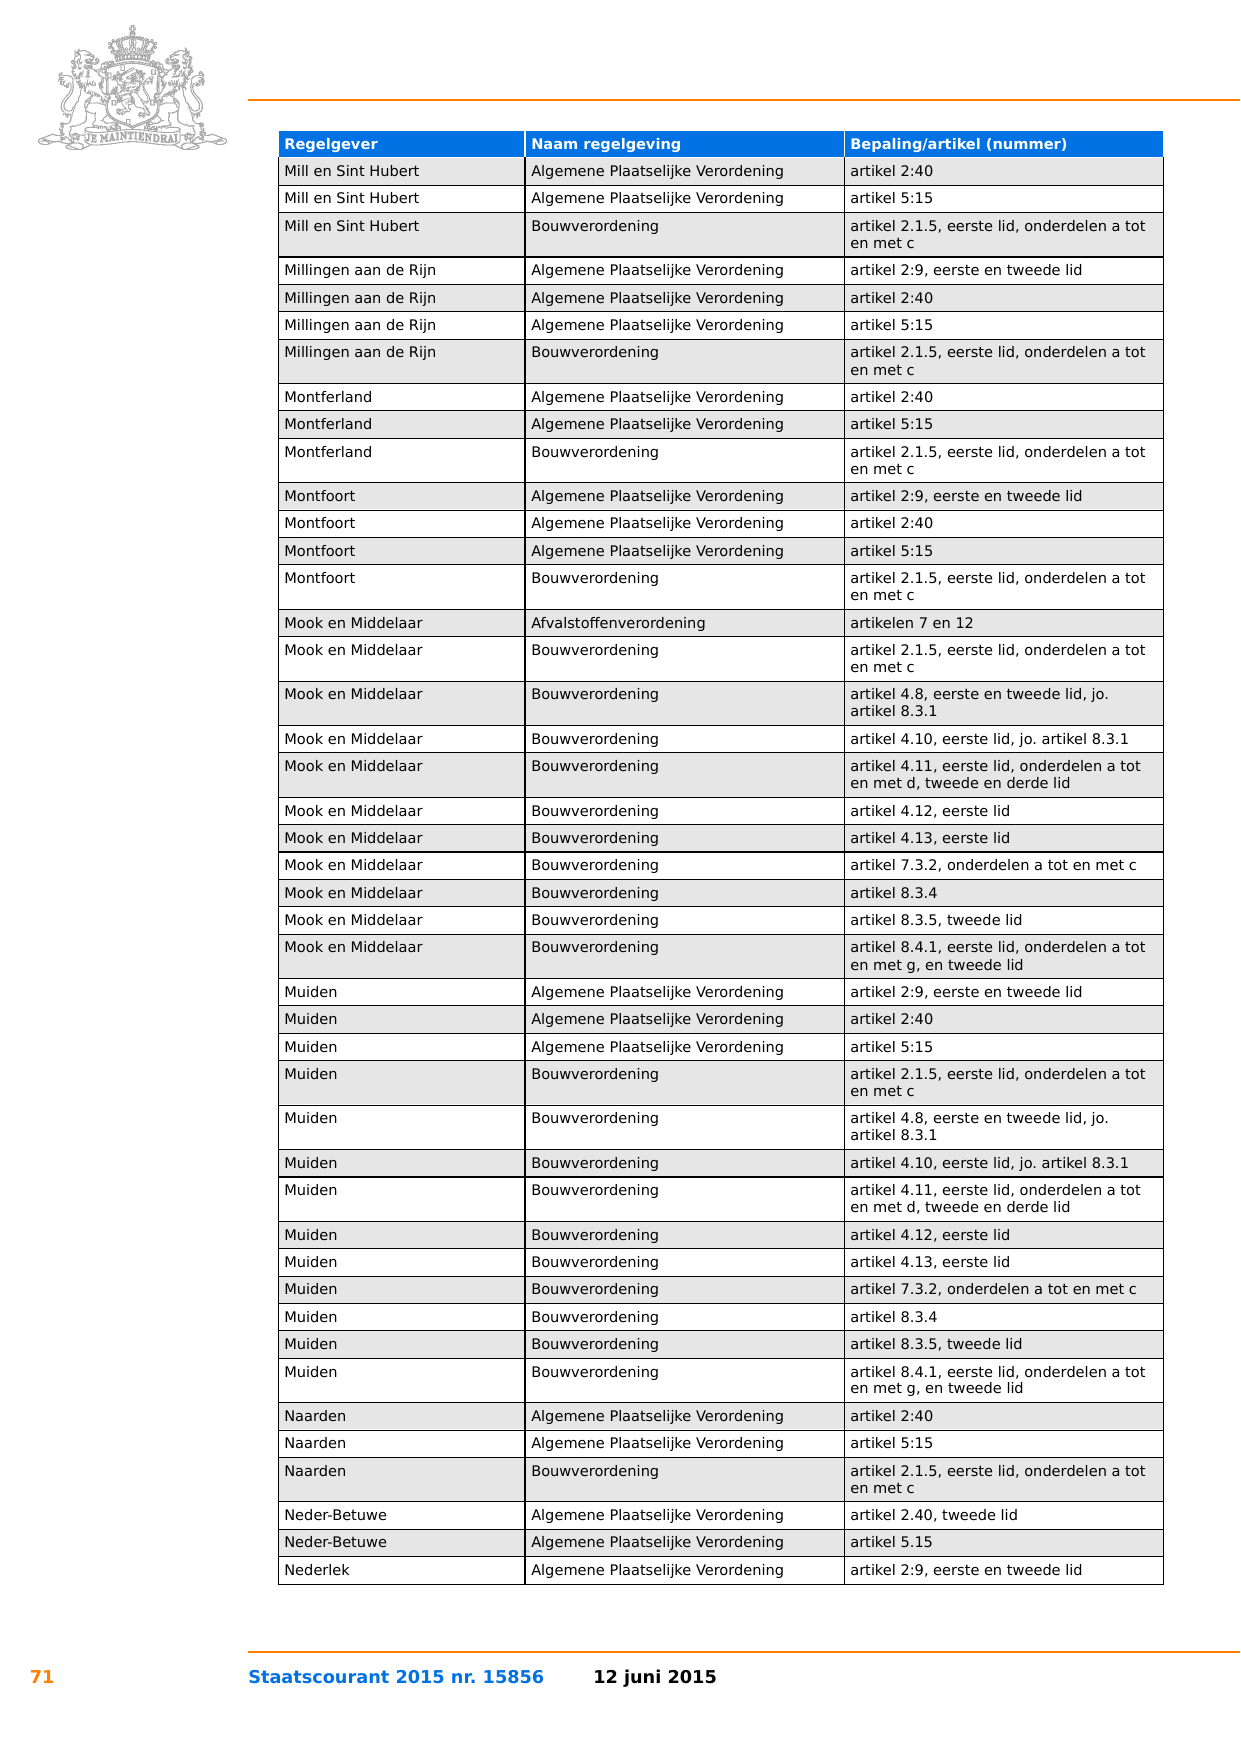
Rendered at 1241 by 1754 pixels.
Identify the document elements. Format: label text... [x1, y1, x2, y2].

table_cell artikel 2.1.5, eerste lid, onderdelen a tot en met c [845, 439, 1163, 482]
table_cell Algemene Plaatselijke Verordening [526, 411, 844, 438]
table_cell Bouwverordening [526, 1249, 844, 1276]
table_cell artikel 2:40 [845, 1006, 1163, 1033]
table_cell Mook en Middelaar [279, 907, 524, 934]
table_cell Mill en Sint Hubert [279, 158, 524, 185]
table_cell Algemene Plaatselijke Verordening [526, 511, 844, 537]
table_cell Millingen aan de Rijn [279, 340, 524, 383]
table_cell Montferland [279, 439, 524, 482]
table_cell Algemene Plaatselijke Verordening [526, 1006, 844, 1033]
table_cell artikel 2:40 [845, 158, 1163, 185]
table_cell artikel 4.8, eerste en tweede lid, jo. artikel 8.3.1 [845, 682, 1163, 725]
table_cell artikel 4.12, eerste lid [845, 1222, 1163, 1248]
table_cell Bouwverordening [526, 1061, 844, 1104]
table_cell Muiden [279, 1034, 524, 1060]
table_cell Bouwverordening [526, 565, 844, 609]
table_cell Algemene Plaatselijke Verordening [526, 1557, 844, 1583]
table_cell artikel 8.4.1, eerste lid, onderdelen a tot en met g, en tweede lid [845, 1359, 1163, 1402]
table_cell Millingen aan de Rijn [279, 258, 524, 284]
table_cell Algemene Plaatselijke Verordening [526, 384, 844, 410]
table_cell artikel 4.12, eerste lid [845, 798, 1163, 824]
table_cell Muiden [279, 1061, 524, 1104]
table_cell Muiden [279, 1359, 524, 1402]
table_cell artikel 2.1.5, eerste lid, onderdelen a tot en met c [845, 637, 1163, 681]
table_cell Mook en Middelaar [279, 610, 524, 636]
table_cell artikel 5:15 [845, 1034, 1163, 1060]
table_cell artikel 8.3.4 [845, 1304, 1163, 1330]
table_cell Muiden [279, 979, 524, 1005]
table_cell artikelen 7 en 12 [845, 610, 1163, 636]
table_cell Bouwverordening [526, 1458, 844, 1501]
table_cell artikel 5:15 [845, 186, 1163, 212]
table_cell Naarden [279, 1431, 524, 1457]
table_cell Mook en Middelaar [279, 753, 524, 797]
table_cell artikel 2:40 [845, 511, 1163, 537]
table_cell artikel 2:40 [845, 1403, 1163, 1429]
table_cell artikel 4.10, eerste lid, jo. artikel 8.3.1 [845, 726, 1163, 752]
table_cell Algemene Plaatselijke Verordening [526, 258, 844, 284]
table_cell Montfoort [279, 538, 524, 564]
table_cell artikel 2.40, tweede lid [845, 1502, 1163, 1529]
table_cell artikel 8.3.5, tweede lid [845, 907, 1163, 934]
table_cell Neder-Betuwe [279, 1530, 524, 1556]
table_cell Algemene Plaatselijke Verordening [526, 1431, 844, 1457]
table_cell artikel 2:9, eerste en tweede lid [845, 979, 1163, 1005]
table_cell Montfoort [279, 511, 524, 537]
table_cell Mook en Middelaar [279, 726, 524, 752]
table_cell Naarden [279, 1458, 524, 1501]
table_cell Millingen aan de Rijn [279, 285, 524, 311]
table_cell Algemene Plaatselijke Verordening [526, 1530, 844, 1556]
table_cell Montferland [279, 384, 524, 410]
table_cell Mook en Middelaar [279, 825, 524, 851]
table_cell artikel 2:40 [845, 384, 1163, 410]
table_cell artikel 2.1.5, eerste lid, onderdelen a tot en met c [845, 1061, 1163, 1104]
table_cell Bouwverordening [526, 340, 844, 383]
table_cell artikel 8.3.4 [845, 880, 1163, 906]
table_cell Muiden [279, 1178, 524, 1221]
table_cell artikel 2.1.5, eerste lid, onderdelen a tot en met c [845, 340, 1163, 383]
table_cell Bouwverordening [526, 825, 844, 851]
table_cell artikel 4.13, eerste lid [845, 1249, 1163, 1276]
table_cell artikel 2:40 [845, 285, 1163, 311]
table_cell artikel 4.13, eerste lid [845, 825, 1163, 851]
table_cell Algemene Plaatselijke Verordening [526, 483, 844, 509]
table_cell Bouwverordening [526, 682, 844, 725]
table_cell Bouwverordening [526, 1331, 844, 1358]
table_header Naam regelgeving [526, 131, 844, 157]
table_cell Algemene Plaatselijke Verordening [526, 186, 844, 212]
table_cell Afvalstoffenverordening [526, 610, 844, 636]
table_cell artikel 7.3.2, onderdelen a tot en met c [845, 1277, 1163, 1303]
table_cell Bouwverordening [526, 798, 844, 824]
table_cell artikel 8.4.1, eerste lid, onderdelen a tot en met g, en tweede lid [845, 935, 1163, 978]
table_cell Bouwverordening [526, 853, 844, 879]
table_cell Mook en Middelaar [279, 637, 524, 681]
table_cell artikel 5.15 [845, 1530, 1163, 1556]
table_cell artikel 2.1.5, eerste lid, onderdelen a tot en met c [845, 213, 1163, 256]
table_cell Muiden [279, 1222, 524, 1248]
table_cell Muiden [279, 1150, 524, 1176]
table_cell artikel 5:15 [845, 538, 1163, 564]
table_cell Montferland [279, 411, 524, 438]
table_cell artikel 7.3.2, onderdelen a tot en met c [845, 853, 1163, 879]
table_cell Bouwverordening [526, 726, 844, 752]
table_cell Bouwverordening [526, 1304, 844, 1330]
table_cell Bouwverordening [526, 439, 844, 482]
table_cell artikel 5:15 [845, 312, 1163, 339]
table_cell artikel 8.3.5, tweede lid [845, 1331, 1163, 1358]
table_cell Algemene Plaatselijke Verordening [526, 158, 844, 185]
table_cell Algemene Plaatselijke Verordening [526, 1403, 844, 1429]
table_cell Muiden [279, 1304, 524, 1330]
table_cell Bouwverordening [526, 935, 844, 978]
table_cell Bouwverordening [526, 637, 844, 681]
table_cell artikel 5:15 [845, 1431, 1163, 1457]
table_cell Muiden [279, 1331, 524, 1358]
table_cell Bouwverordening [526, 907, 844, 934]
table_cell artikel 4.8, eerste en tweede lid, jo. artikel 8.3.1 [845, 1106, 1163, 1149]
table_cell Bouwverordening [526, 1178, 844, 1221]
table_cell Bouwverordening [526, 1106, 844, 1149]
picture [38, 25, 227, 150]
table_cell Bouwverordening [526, 1359, 844, 1402]
table_cell Algemene Plaatselijke Verordening [526, 1502, 844, 1529]
table_cell Millingen aan de Rijn [279, 312, 524, 339]
table_cell Mook en Middelaar [279, 935, 524, 978]
table_cell Mook en Middelaar [279, 880, 524, 906]
table_cell Mook en Middelaar [279, 853, 524, 879]
table_cell Mook en Middelaar [279, 798, 524, 824]
table_cell Bouwverordening [526, 1277, 844, 1303]
table_cell artikel 4.11, eerste lid, onderdelen a tot en met d, tweede en derde lid [845, 753, 1163, 797]
table_header Regelgever [279, 131, 524, 157]
table_cell Muiden [279, 1006, 524, 1033]
table_cell Bouwverordening [526, 1222, 844, 1248]
table_cell Muiden [279, 1106, 524, 1149]
table_cell Muiden [279, 1277, 524, 1303]
table_cell Muiden [279, 1249, 524, 1276]
table_cell Nederlek [279, 1557, 524, 1583]
table_cell Mill en Sint Hubert [279, 186, 524, 212]
table_cell Algemene Plaatselijke Verordening [526, 1034, 844, 1060]
table_cell Algemene Plaatselijke Verordening [526, 979, 844, 1005]
table_cell Bouwverordening [526, 753, 844, 797]
table_cell Montfoort [279, 483, 524, 509]
table_cell Mook en Middelaar [279, 682, 524, 725]
table_cell Bouwverordening [526, 213, 844, 256]
table_cell artikel 2:9, eerste en tweede lid [845, 258, 1163, 284]
table_cell artikel 2.1.5, eerste lid, onderdelen a tot en met c [845, 565, 1163, 609]
table_cell artikel 4.10, eerste lid, jo. artikel 8.3.1 [845, 1150, 1163, 1176]
table_cell artikel 2:9, eerste en tweede lid [845, 1557, 1163, 1583]
table_cell Algemene Plaatselijke Verordening [526, 538, 844, 564]
table_cell artikel 2:9, eerste en tweede lid [845, 483, 1163, 509]
table_cell Montfoort [279, 565, 524, 609]
table_cell artikel 5:15 [845, 411, 1163, 438]
table_cell Naarden [279, 1403, 524, 1429]
table_header Bepaling/artikel (nummer) [845, 131, 1163, 157]
table_cell Neder-Betuwe [279, 1502, 524, 1529]
table_cell artikel 4.11, eerste lid, onderdelen a tot en met d, tweede en derde lid [845, 1178, 1163, 1221]
table_cell Algemene Plaatselijke Verordening [526, 312, 844, 339]
table_cell Bouwverordening [526, 1150, 844, 1176]
table_cell artikel 2.1.5, eerste lid, onderdelen a tot en met c [845, 1458, 1163, 1501]
table_cell Algemene Plaatselijke Verordening [526, 285, 844, 311]
table_cell Bouwverordening [526, 880, 844, 906]
table_cell Mill en Sint Hubert [279, 213, 524, 256]
